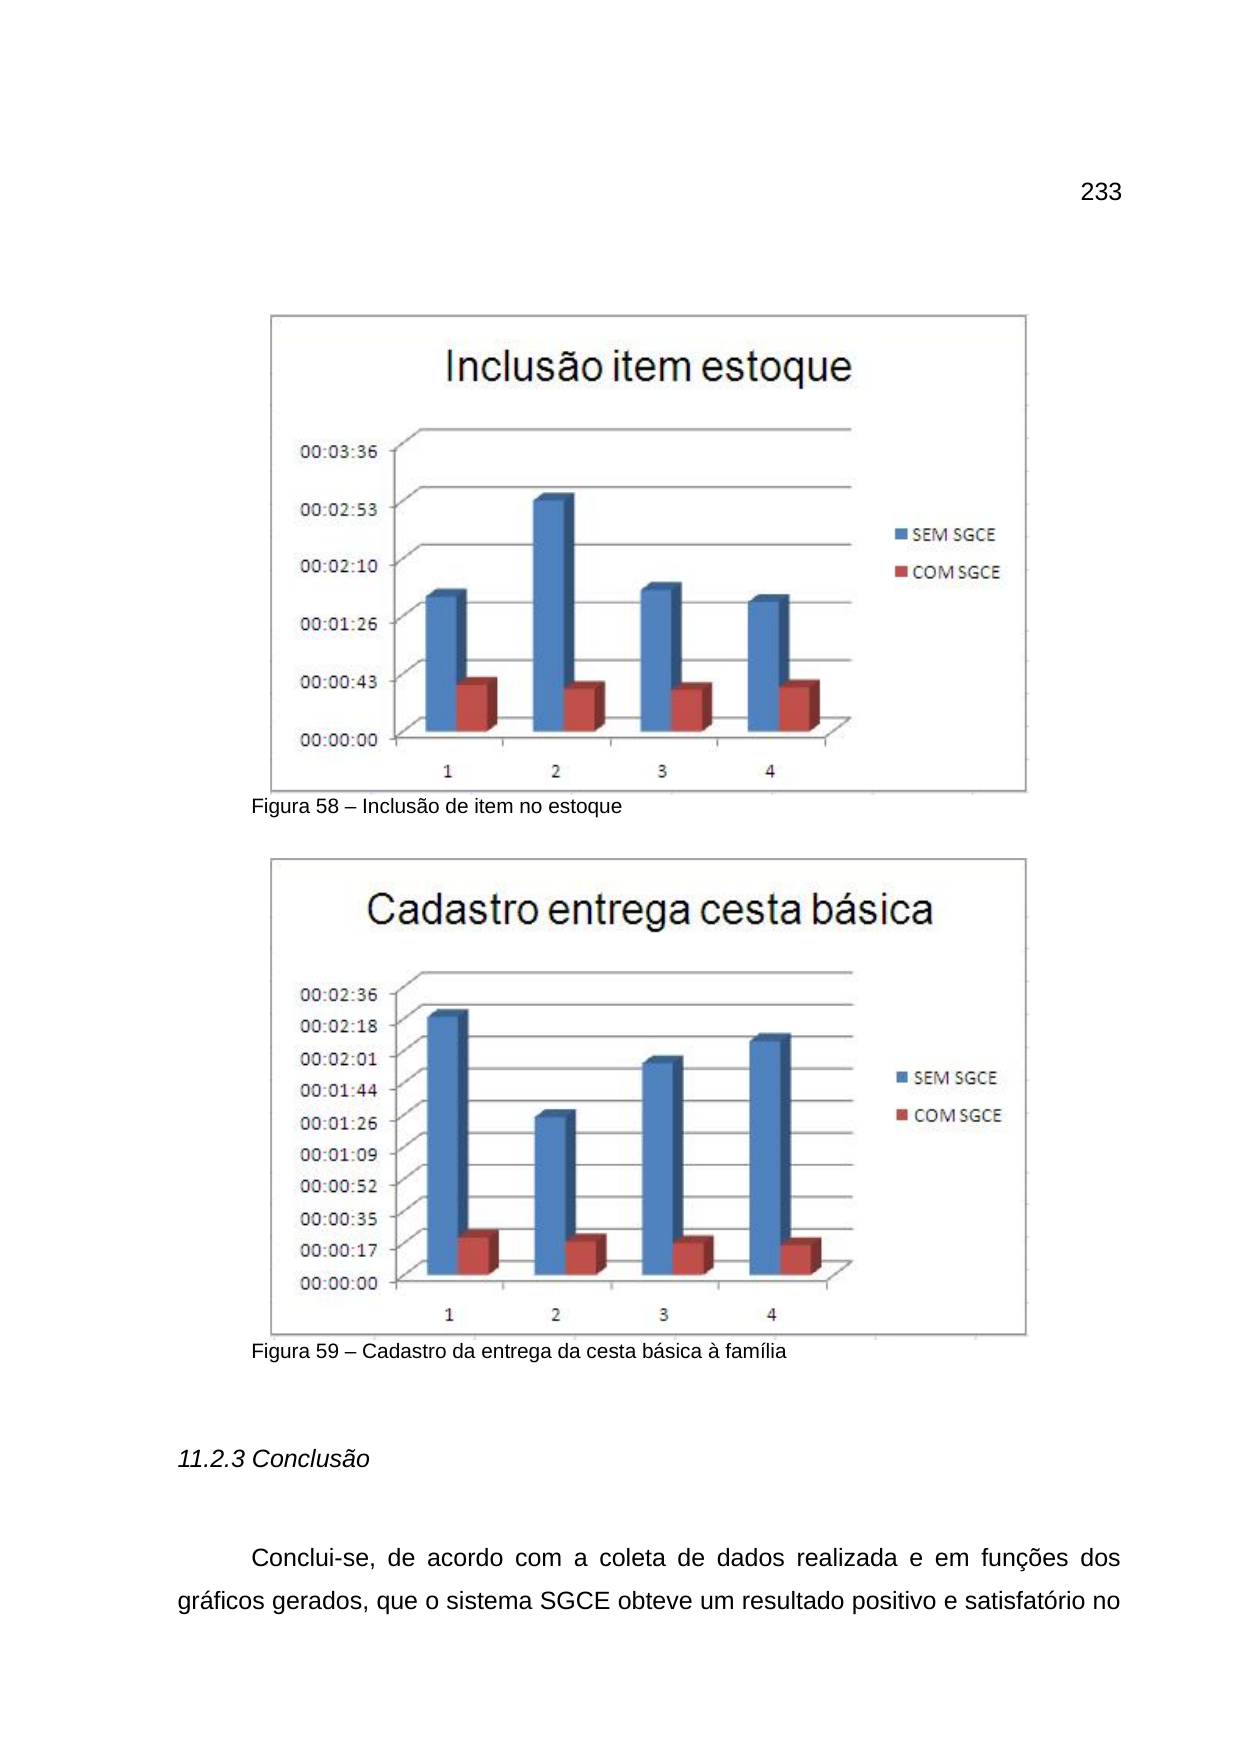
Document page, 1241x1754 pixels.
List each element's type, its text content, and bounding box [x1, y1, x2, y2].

text Conclui-se, de acordo com a coleta de dados realizada e em funções dos gráficos gerados, que o sistema SGCE obteve um resultado positivo e satisfatório no [177, 1543, 1122, 1614]
picture [269, 314, 1030, 795]
subtitle 11.2.3 Conclusão [177, 1444, 1122, 1473]
text Figura 59 – Cadastro da entrega da cesta básica à família [177, 1337, 1122, 1363]
picture [269, 858, 1030, 1340]
text Figura 58 – Inclusão de item no estoque [177, 792, 1122, 818]
